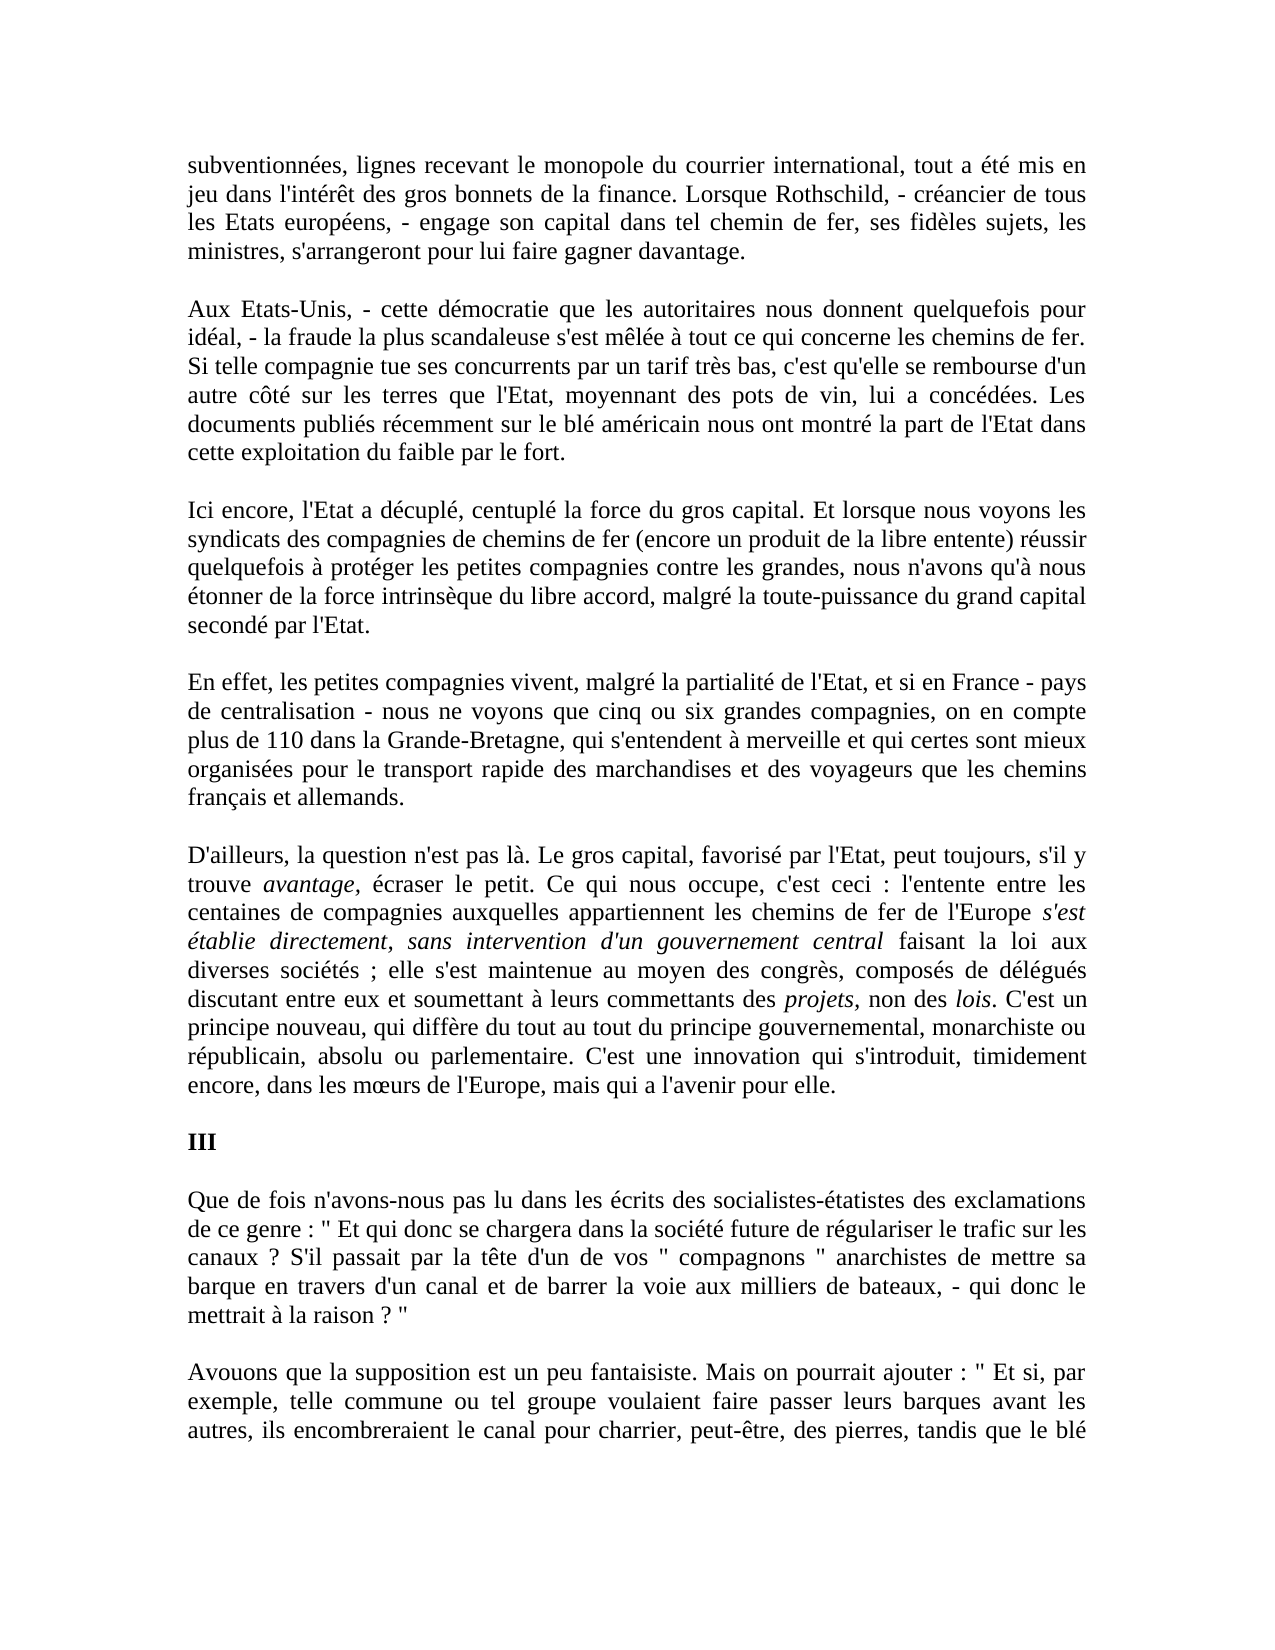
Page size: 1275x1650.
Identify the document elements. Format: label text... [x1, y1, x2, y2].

text En effet, les petites compagnies vivent, malgré la partialité de l'Etat, et si en France - pays de centralisation - nous ne voyons que cinq ou six grandes compagnies, on en compte plus de 110 dans la Grande-Bretagne, qui s'entendent à merveille et qui certes sont mieux organisées pour le transport rapide des marchandises et des voyageurs que les chemins français et allemands. [187, 667, 1087, 811]
text Aux Etats-Unis, - cette démocratie que les autoritaires nous donnent quelquefois pour idéal, - la fraude la plus scandaleuse s'est mêlée à tout ce qui concerne les chemins de fer. Si telle compagnie tue ses concurrents par un tarif très bas, c'est qu'elle se rembourse d'un autre côté sur les terres que l'Etat, moyennant des pots de vin, lui a concédées. Les documents publiés récemment sur le blé américain nous ont montré la part de l'Etat dans cette exploitation du faible par le fort. [187, 294, 1087, 466]
text III [187, 1127, 1087, 1156]
text subventionnées, lignes recevant le monopole du courrier international, tout a été mis en jeu dans l'intérêt des gros bonnets de la finance. Lorsque Rothschild, - créancier de tous les Etats européens, - engage son capital dans tel chemin de fer, ses fidèles sujets, les ministres, s'arrangeront pour lui faire gagner davantage. [187, 150, 1087, 265]
text Ici encore, l'Etat a décuplé, centuplé la force du gros capital. Et lorsque nous voyons les syndicats des compagnies de chemins de fer (encore un produit de la libre entente) réussir quelquefois à protéger les petites compagnies contre les grandes, nous n'avons qu'à nous étonner de la force intrinsèque du libre accord, malgré la toute-puissance du grand capital secondé par l'Etat. [187, 495, 1087, 639]
text Que de fois n'avons-nous pas lu dans les écrits des socialistes-étatistes des exclamations de ce genre : " Et qui donc se chargera dans la société future de régulariser le trafic sur les canaux ? S'il passait par la tête d'un de vos " compagnons " anarchistes de mettre sa barque en travers d'un canal et de barrer la voie aux milliers de bateaux, - qui donc le mettrait à la raison ? " [187, 1185, 1087, 1329]
text Avouons que la supposition est un peu fantaisiste. Mais on pourrait ajouter : " Et si, par exemple, telle commune ou tel groupe voulaient faire passer leurs barques avant les autres, ils encombreraient le canal pour charrier, peut-être, des pierres, tandis que le blé [187, 1357, 1087, 1444]
text D'ailleurs, la question n'est pas là. Le gros capital, favorisé par l'Etat, peut toujours, s'il y trouve avantage, écraser le petit. Ce qui nous occupe, c'est ceci : l'entente entre les centaines de compagnies auxquelles appartiennent les chemins de fer de l'Europe s'est établie directement, sans intervention d'un gouvernement central faisant la loi aux diverses sociétés ; elle s'est maintenue au moyen des congrès, composés de délégués discutant entre eux et soumettant à leurs commettants des projets, non des lois. C'est un principe nouveau, qui diffère du tout au tout du principe gouvernemental, monarchiste ou républicain, absolu ou parlementaire. C'est une innovation qui s'introduit, timidement encore, dans les mœurs de l'Europe, mais qui a l'avenir pour elle. [187, 840, 1087, 1099]
